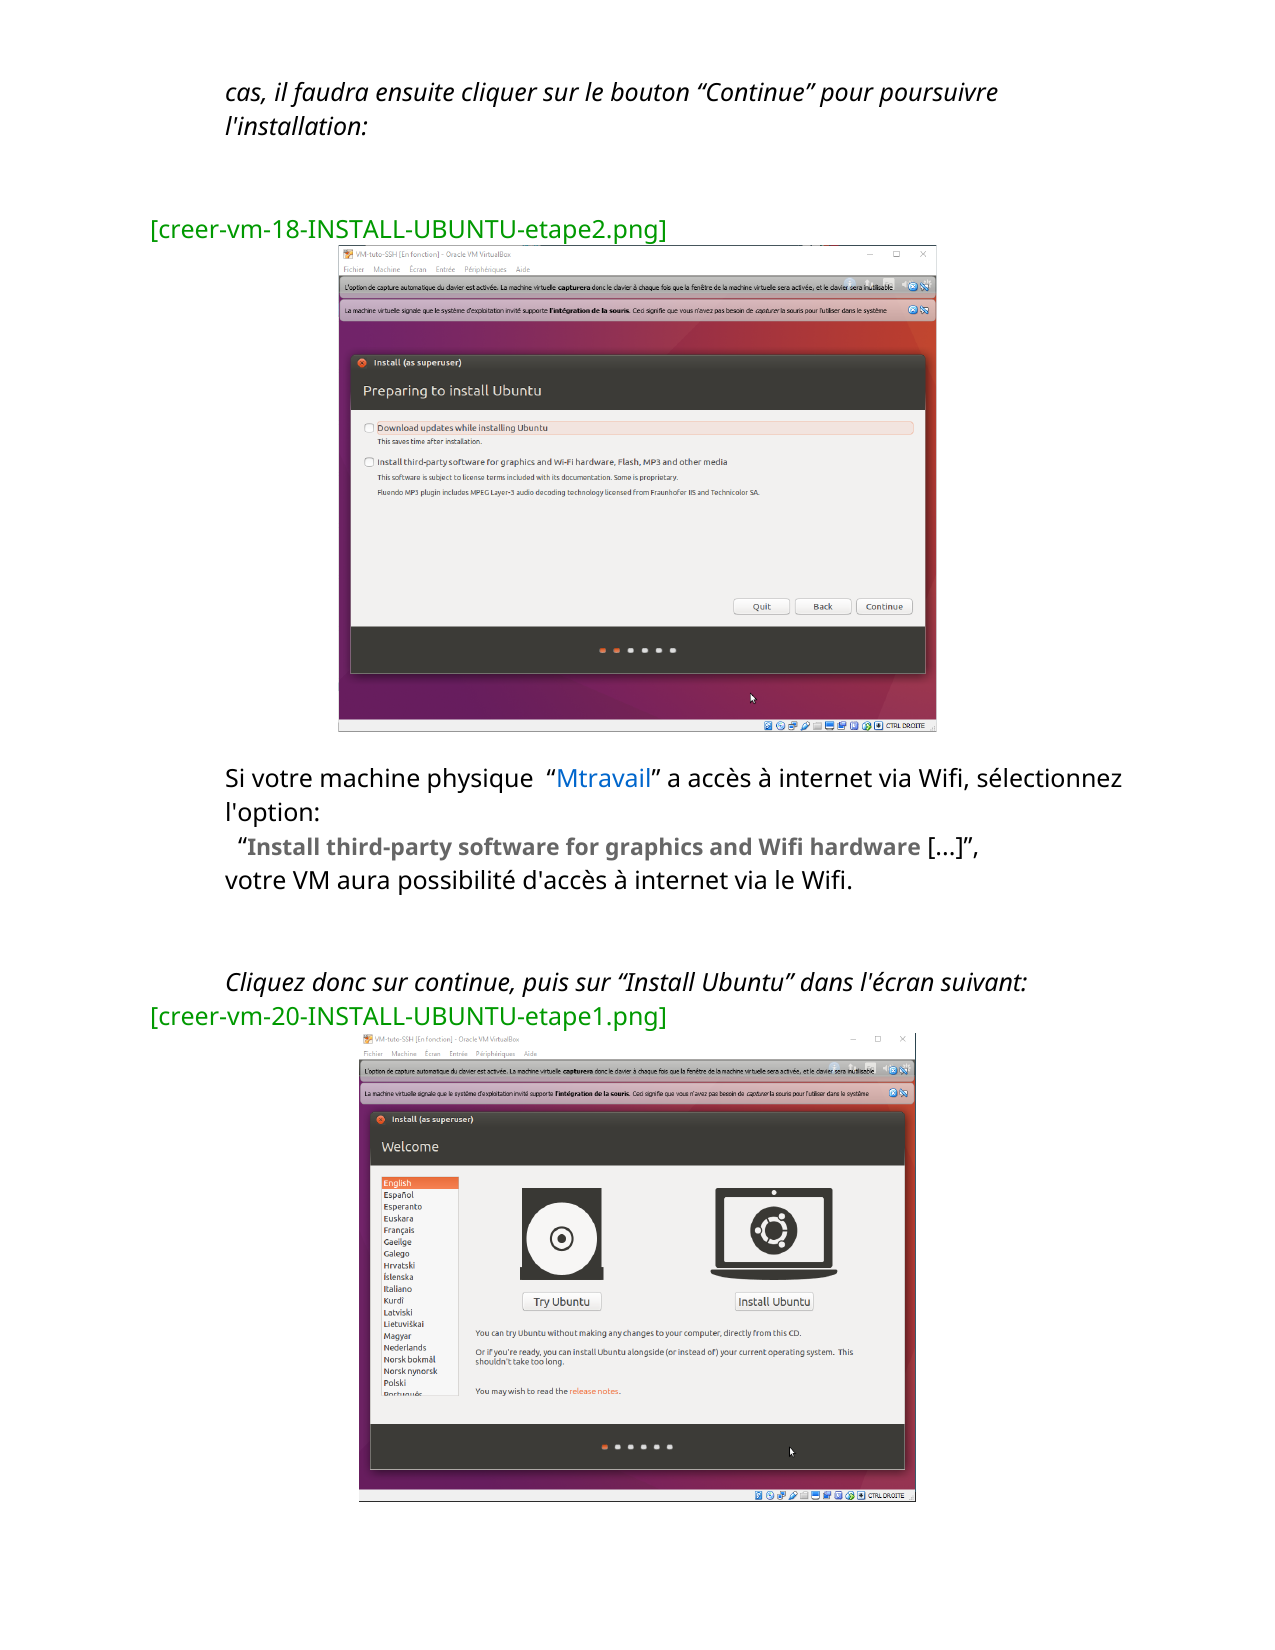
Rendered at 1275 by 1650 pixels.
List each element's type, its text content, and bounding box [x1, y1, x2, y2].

text votre VM aura possibilité d'accès à internet via le Wifi. [225, 863, 1125, 897]
text “Install third-party software for graphics and Wifi hardware [...]”, [225, 829, 1125, 863]
picture [338, 245, 937, 732]
list cas, il faudra ensuite cliquer sur le bouton “Continue” pour poursuivre l'installation: [187, 75, 1125, 143]
text [creer-vm-18-INSTALL-UBUNTU-etape2.png] [150, 211, 1125, 245]
picture [359, 1033, 916, 1502]
text [creer-vm-20-INSTALL-UBUNTU-etape1.png] [150, 999, 1125, 1033]
text Cliquez donc sur continue, puis sur “Install Ubuntu” dans l'écran suivant: [225, 965, 1125, 999]
text Si votre machine physique “Mtravail” a accès à internet via Wifi, sélectionnez l'option: [225, 761, 1125, 829]
